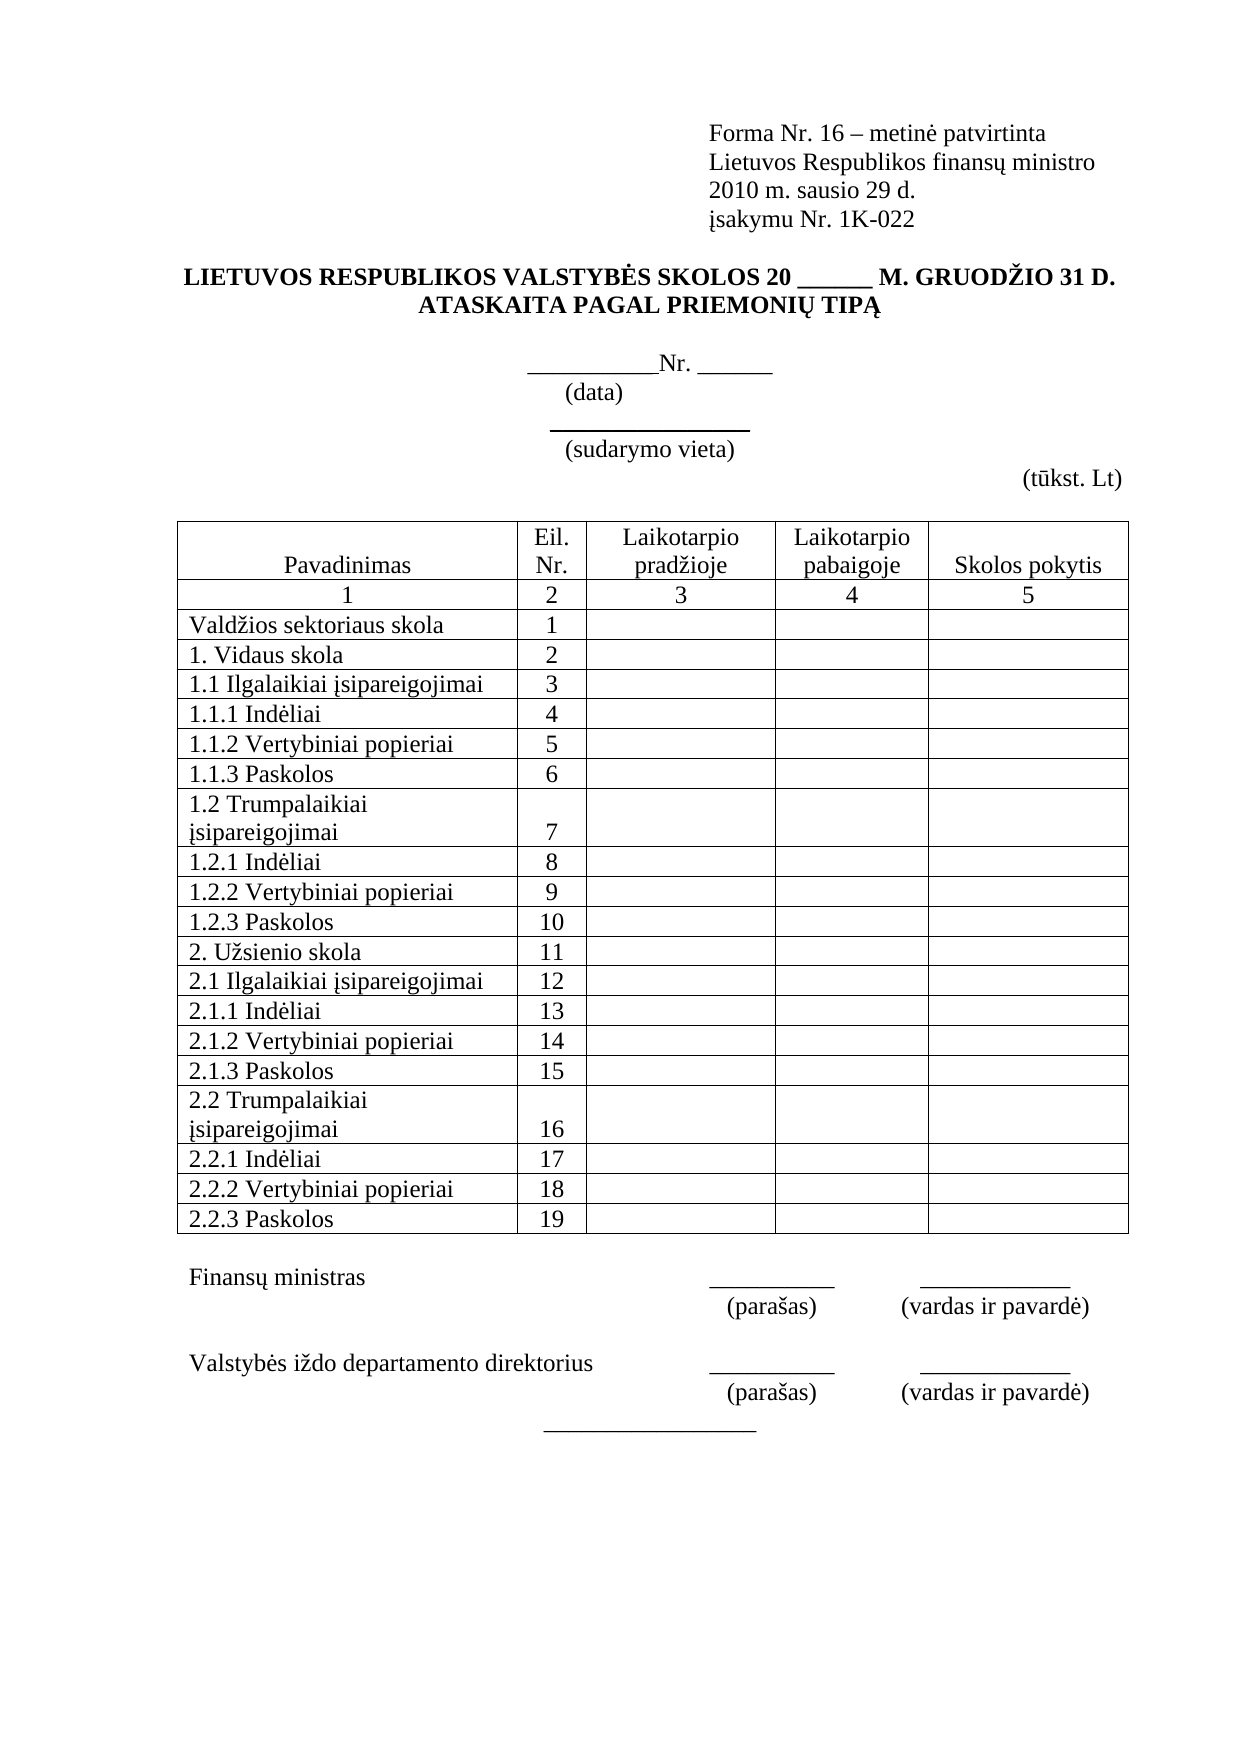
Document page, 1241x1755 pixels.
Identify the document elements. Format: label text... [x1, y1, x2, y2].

table_cell 2. Užsienio skola [178, 937, 517, 965]
table_cell [929, 966, 1128, 995]
table_cell [776, 996, 928, 1025]
table_cell 3 [518, 670, 586, 698]
table_cell [929, 1026, 1128, 1055]
table_cell [776, 1026, 928, 1055]
table_header ____________ (vardas ir pavardė) [868, 1262, 1122, 1320]
table_cell 6 [518, 759, 586, 788]
table_cell 15 [518, 1056, 586, 1084]
table_cell [587, 1144, 775, 1173]
text Lietuvos Respublikos finansų ministro [177, 147, 1122, 176]
table_cell [776, 670, 928, 698]
table_cell 1.2 Trumpalaikiai įsipareigojimai [178, 789, 517, 846]
table_cell [587, 877, 775, 906]
table_cell [587, 699, 775, 728]
table_cell [929, 1204, 1128, 1232]
table_cell [587, 1204, 775, 1232]
table_cell [776, 1144, 928, 1173]
table_cell 12 [518, 966, 586, 995]
table_cell [929, 729, 1128, 758]
table_cell 5 [929, 580, 1128, 609]
table_cell [776, 877, 928, 906]
table_cell [587, 847, 775, 876]
table_cell [776, 847, 928, 876]
table_cell 2.2.2 Vertybiniai popieriai [178, 1174, 517, 1203]
table_cell [776, 640, 928, 668]
table_cell 19 [518, 1204, 586, 1232]
table_cell 7 [518, 789, 586, 846]
table_cell 1 [178, 580, 517, 609]
text (data) [565, 377, 1122, 406]
table_cell [587, 1026, 775, 1055]
table_cell 18 [518, 1174, 586, 1203]
table_cell 16 [518, 1086, 586, 1143]
table_cell [929, 789, 1128, 846]
table_cell 2.1 Ilgalaikiai įsipareigojimai [178, 966, 517, 995]
table_cell [929, 937, 1128, 965]
table_header Valstybės iždo departamento direktorius [177, 1349, 675, 1406]
table_cell [776, 699, 928, 728]
table_cell 2.2.1 Indėliai [178, 1144, 517, 1173]
table_cell 2.1.2 Vertybiniai popieriai [178, 1026, 517, 1055]
table_cell [587, 1174, 775, 1203]
table_cell [929, 877, 1128, 906]
table_cell [776, 1204, 928, 1232]
table_cell [776, 907, 928, 936]
table_cell 1.2.2 Vertybiniai popieriai [178, 877, 517, 906]
table_cell 4 [518, 699, 586, 728]
table_header Eil. Nr. [518, 522, 586, 579]
table_cell [929, 996, 1128, 1025]
table_cell [587, 907, 775, 936]
table_cell 2 [518, 640, 586, 668]
table_cell [776, 759, 928, 788]
table_header Skolos pokytis [929, 522, 1128, 579]
table_cell 2.1.3 Paskolos [178, 1056, 517, 1084]
table_cell 14 [518, 1026, 586, 1055]
table_cell [587, 729, 775, 758]
table_cell [587, 789, 775, 846]
table_cell 13 [518, 996, 586, 1025]
table_cell [776, 789, 928, 846]
table_cell 1.2.3 Paskolos [178, 907, 517, 936]
text __________ Nr. ______ [177, 348, 1122, 377]
table_cell 1 [518, 610, 586, 639]
table_header Finansų ministras [177, 1262, 675, 1320]
table_cell 2.2.3 Paskolos [178, 1204, 517, 1232]
table_cell 4 [776, 580, 928, 609]
table_cell 11 [518, 937, 586, 965]
table_cell [929, 640, 1128, 668]
table_cell [587, 1056, 775, 1084]
table_cell [929, 699, 1128, 728]
table_cell 2.1.1 Indėliai [178, 996, 517, 1025]
table_cell 9 [518, 877, 586, 906]
text 2010 m. sausio 29 d. [177, 176, 1122, 204]
table_cell [587, 759, 775, 788]
text įsakymu Nr. 1K-022 [177, 204, 1122, 233]
table_header Laikotarpio pabaigoje [776, 522, 928, 579]
table_cell 1.1.1 Indėliai [178, 699, 517, 728]
table_cell [587, 610, 775, 639]
table_header __________ (parašas) [675, 1262, 868, 1320]
table_cell [929, 759, 1128, 788]
table_cell 5 [518, 729, 586, 758]
table_cell 1. Vidaus skola [178, 640, 517, 668]
table_cell Valdžios sektoriaus skola [178, 610, 517, 639]
table_cell 1.1.3 Paskolos [178, 759, 517, 788]
table_cell [587, 996, 775, 1025]
text _________________ [177, 1406, 1122, 1435]
table_cell 17 [518, 1144, 586, 1173]
table_cell [776, 966, 928, 995]
table_cell [929, 847, 1128, 876]
table_cell [929, 1144, 1128, 1173]
table_cell 10 [518, 907, 586, 936]
text LIETUVOS RESPUBLIKOS VALSTYBĖS SKOLOS 20 ______ M. GRUODŽIO 31 D. ATASKAITA PAGAL PRIEMONIŲ TIPĄ [177, 262, 1122, 319]
table_cell [929, 1056, 1128, 1084]
table_header Laikotarpio pradžioje [587, 522, 775, 579]
table_cell 1.1.2 Vertybiniai popieriai [178, 729, 517, 758]
table_cell 1.2.1 Indėliai [178, 847, 517, 876]
table_cell 3 [587, 580, 775, 609]
table_cell [929, 610, 1128, 639]
table_cell 1.1 Ilgalaikiai įsipareigojimai [178, 670, 517, 698]
table_cell 2 [518, 580, 586, 609]
table_cell [776, 729, 928, 758]
table_cell [587, 640, 775, 668]
table_header __________ (parašas) [675, 1349, 868, 1406]
table_cell [776, 1086, 928, 1143]
table_cell [929, 670, 1128, 698]
table_cell [776, 610, 928, 639]
table_header Pavadinimas [178, 522, 517, 579]
text Forma Nr. 16 – metinė patvirtinta [709, 118, 1122, 147]
table_cell [587, 670, 775, 698]
table_cell 2.2 Trumpalaikiai įsipareigojimai [178, 1086, 517, 1143]
table_cell [776, 1174, 928, 1203]
text ________________ [177, 406, 1122, 434]
text (tūkst. Lt) [177, 463, 1122, 492]
table_cell [776, 1056, 928, 1084]
table_cell [929, 1086, 1128, 1143]
table_header ____________ (vardas ir pavardė) [868, 1349, 1122, 1406]
table_cell [587, 1086, 775, 1143]
table_cell [929, 1174, 1128, 1203]
text (sudarymo vieta) [177, 434, 1122, 463]
table_cell 8 [518, 847, 586, 876]
table_cell [587, 966, 775, 995]
table_cell [929, 907, 1128, 936]
table_cell [776, 937, 928, 965]
table_cell [587, 937, 775, 965]
